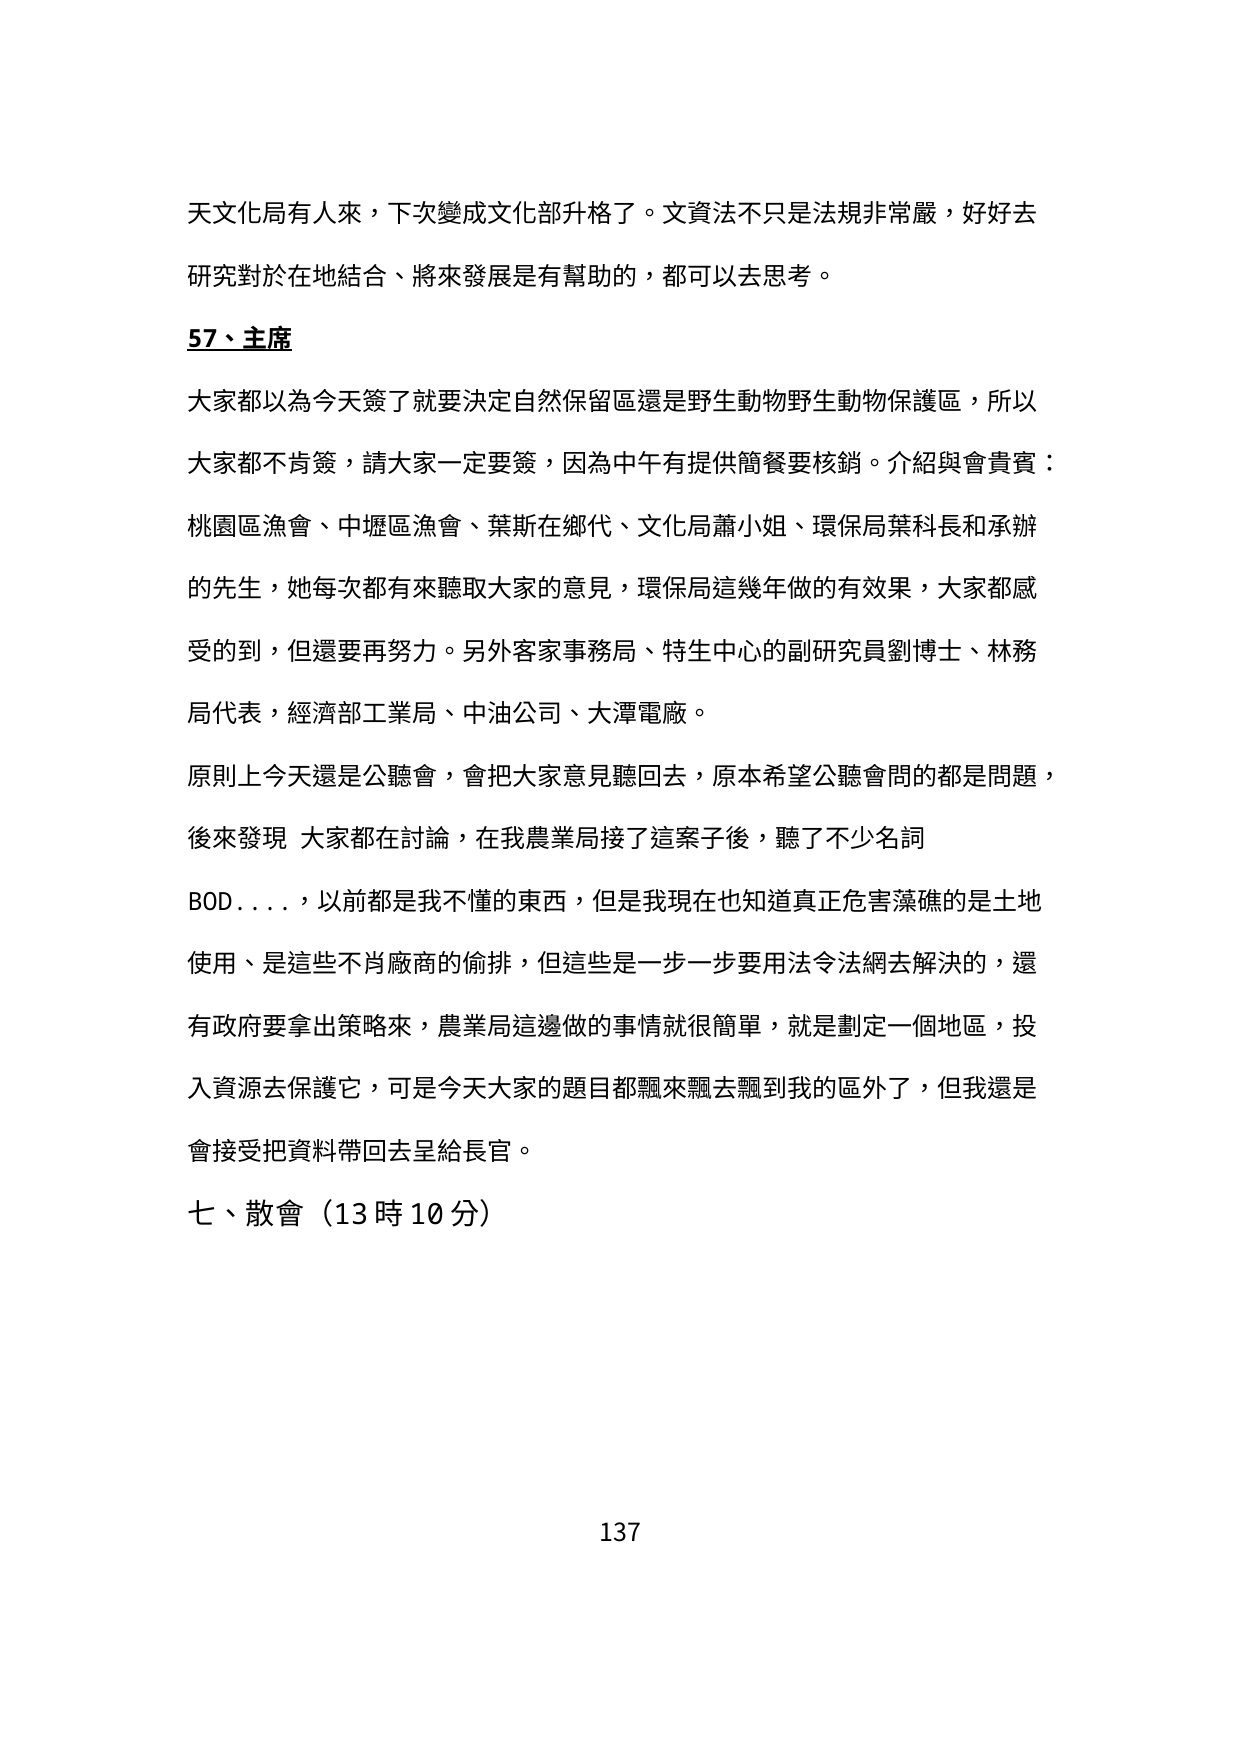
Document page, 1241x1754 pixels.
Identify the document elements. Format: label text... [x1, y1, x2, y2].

text 原則上今天還是公聽會，會把大家意見聽回去，原本希望公聽會問的都是問題，後來發現 大家都在討論，在我農業局接了這案子後，聽了不少名詞BOD....，以前都是我不懂的東西，但是我現在也知道真正危害藻礁的是土地使用、是這些不肖廠商的偷排，但這些是一步一步要用法令法網去解決的，還有政府要拿出策略來，農業局這邊做的事情就很簡單，就是劃定一個地區，投入資源去保護它，可是今天大家的題目都飄來飄去飄到我的區外了，但我還是會接受把資料帶回去呈給長官。 [187, 732, 1053, 1170]
text 大家都以為今天簽了就要決定自然保留區還是野生動物野生動物保護區，所以大家都不肯簽，請大家一定要簽，因為中午有提供簡餐要核銷。介紹與會貴賓：桃園區漁會、中壢區漁會、葉斯在鄉代、文化局蕭小姐、環保局葉科長和承辦的先生，她每次都有來聽取大家的意見，環保局這幾年做的有效果，大家都感受的到，但還要再努力。另外客家事務局、特生中心的副研究員劉博士、林務局代表，經濟部工業局、中油公司、大潭電廠。 [187, 357, 1053, 732]
text 七、散會（13時10分） [187, 1170, 1053, 1232]
text 57、主席 [187, 295, 1053, 357]
text 天文化局有人來，下次變成文化部升格了。文資法不只是法規非常嚴，好好去研究對於在地結合、將來發展是有幫助的，都可以去思考。 [187, 170, 1053, 295]
